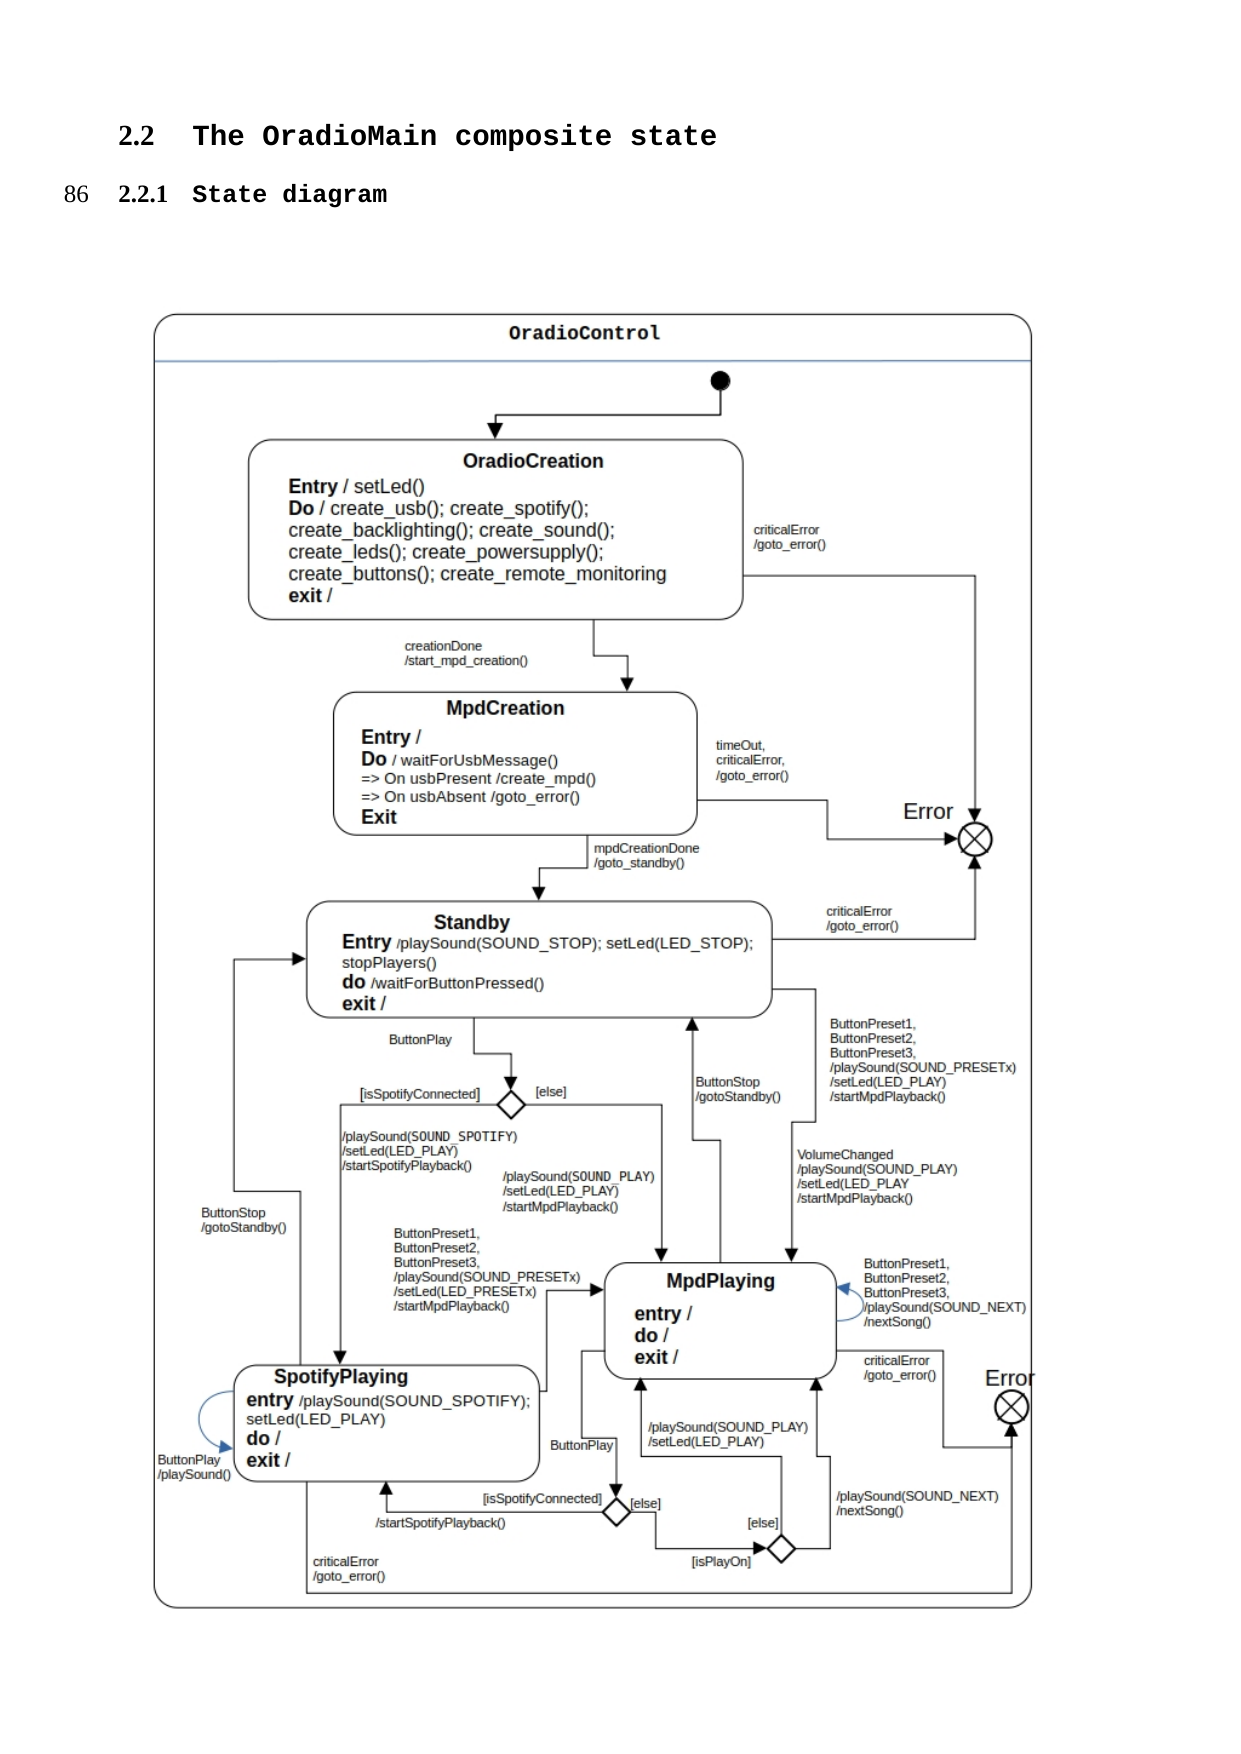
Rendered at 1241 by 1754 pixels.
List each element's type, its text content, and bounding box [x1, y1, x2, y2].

subtitle State diagram [118, 179, 1122, 210]
subtitle The OradioMain composite state [118, 118, 1122, 154]
picture [115, 269, 1077, 1628]
